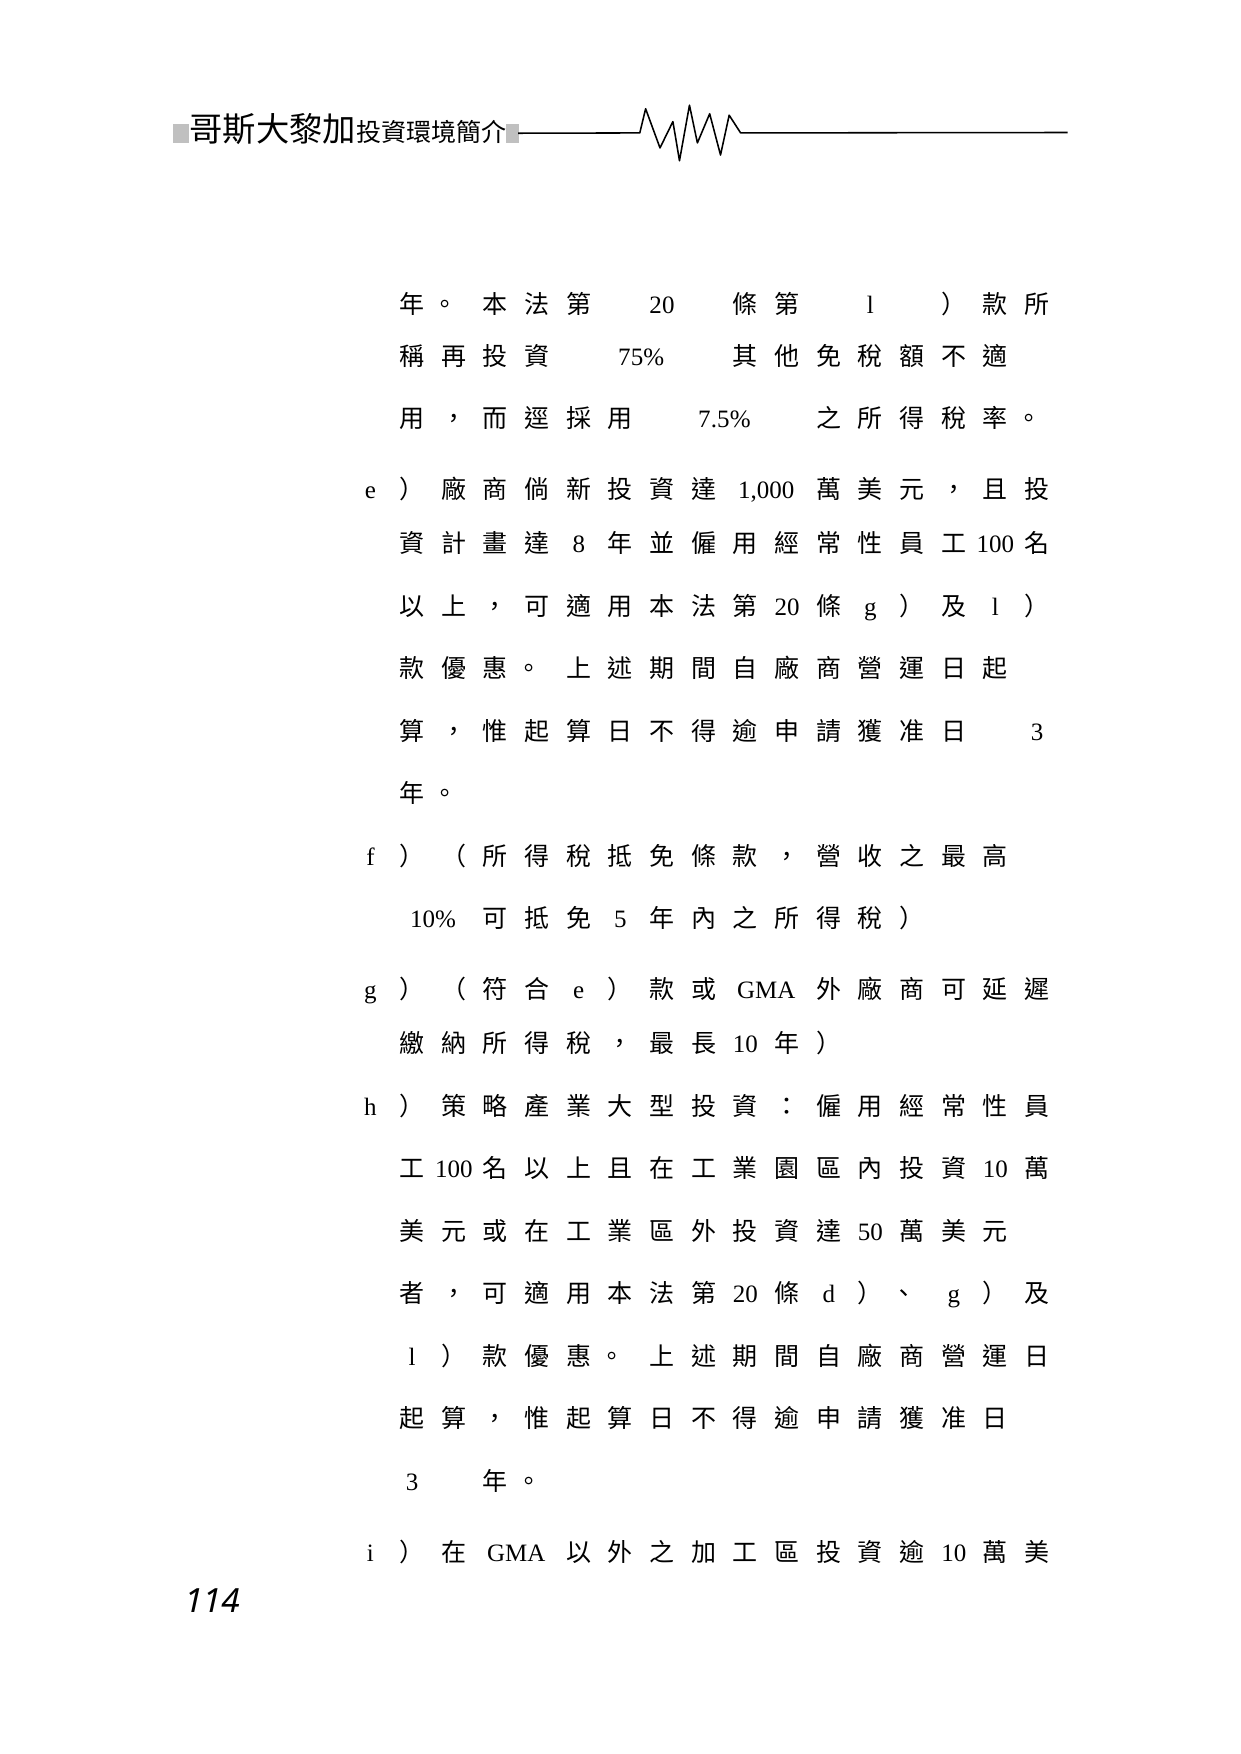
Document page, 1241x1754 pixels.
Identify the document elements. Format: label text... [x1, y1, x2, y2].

text f）（所得稅抵免條款，營收之最高10%可抵免5年內之所得稅） [330, 813, 1058, 938]
text g）（符合e）款或GMA外廠商可延遲繳納所得稅，最長10年） [330, 938, 1058, 1063]
text i）在GMA以外之加工區投資逾10萬美 [330, 1500, 1058, 1563]
text h）策略產業大型投資：僱用經常性員工100名以上且在工業園區內投資10萬美元或在工業區外投資達50萬美元者，可適用本法第20條d）、g）及l）款優惠。上述期間自廠商營運日起算，惟起算日不得逾申請獲准日3年。 [330, 1063, 1058, 1500]
text e）廠商倘新投資達1,000萬美元，且投資計畫達8年並僱用經常性員工100名以上，可適用本法第20條g）及l）款優惠。上述期間自廠商營運日起算，惟起算日不得逾申請獲准日3年。 [330, 438, 1058, 813]
text 年。本法第20條第l）款所稱再投資75%其他免稅額不適用，而逕採用7.5%之所得稅率。 [330, 250, 1058, 438]
